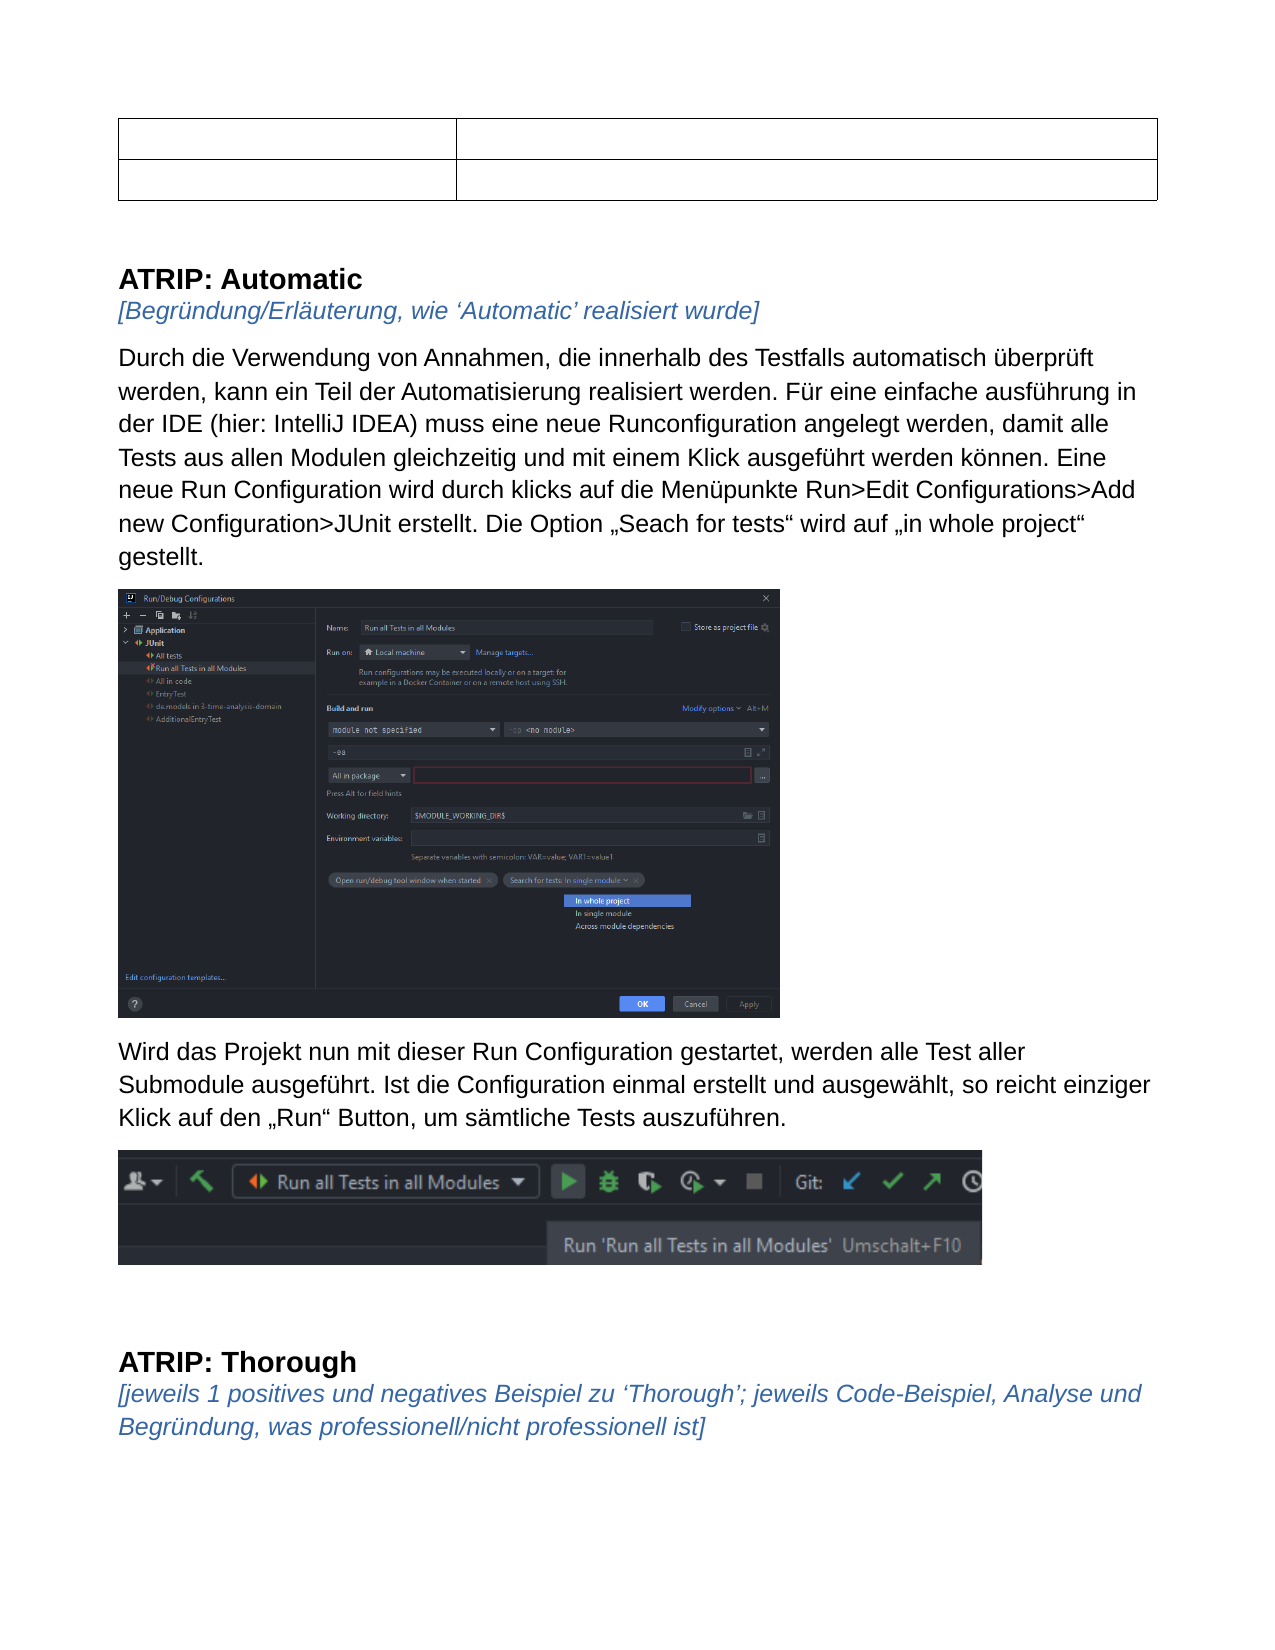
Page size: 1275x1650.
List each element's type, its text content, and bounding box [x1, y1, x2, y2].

text Durch die Verwendung von Annahmen, die innerhalb des Testfalls automatisch überprüft werden, kann ein Teil der Automatisierung realisiert werden. Für eine einfache ausführung in der IDE (hier: IntelliJ IDEA) muss eine neue Runconfiguration angelegt werden, damit alle Tests aus allen Modulen gleichzeitig und mit einem Klick ausgeführt werden können. Eine neue Run Configuration wird durch klicks auf die Menüpunkte Run>Edit Configurations>Add new Configuration>JUnit erstellt. Die Option „Seach for tests“ wird auf „in whole project“ gestellt. [118, 343, 1157, 570]
table_cell [119, 119, 456, 159]
table_cell [119, 160, 456, 199]
subtitle ATRIP: Automatic [118, 262, 1157, 296]
table_cell [457, 160, 1157, 199]
text Wird das Projekt nun mit dieser Run Configuration gestartet, werden alle Test aller Submodule ausgeführt. Ist die Configuration einmal erstellt und ausgewählt, so reicht einziger Klick auf den „Run“ Button, um sämtliche Tests auszuführen. [118, 1037, 1157, 1131]
text [Begründung/Erläuterung, wie ‘Automatic’ realisiert wurde] [118, 296, 1157, 324]
subtitle ATRIP: Thorough [118, 1345, 1157, 1379]
text [jeweils 1 positives und negatives Beispiel zu ‘Thorough’; jeweils Code-Beispiel, Analyse und Begründung, was professionell/nicht professionell ist] [118, 1379, 1157, 1441]
table_cell [457, 119, 1157, 159]
